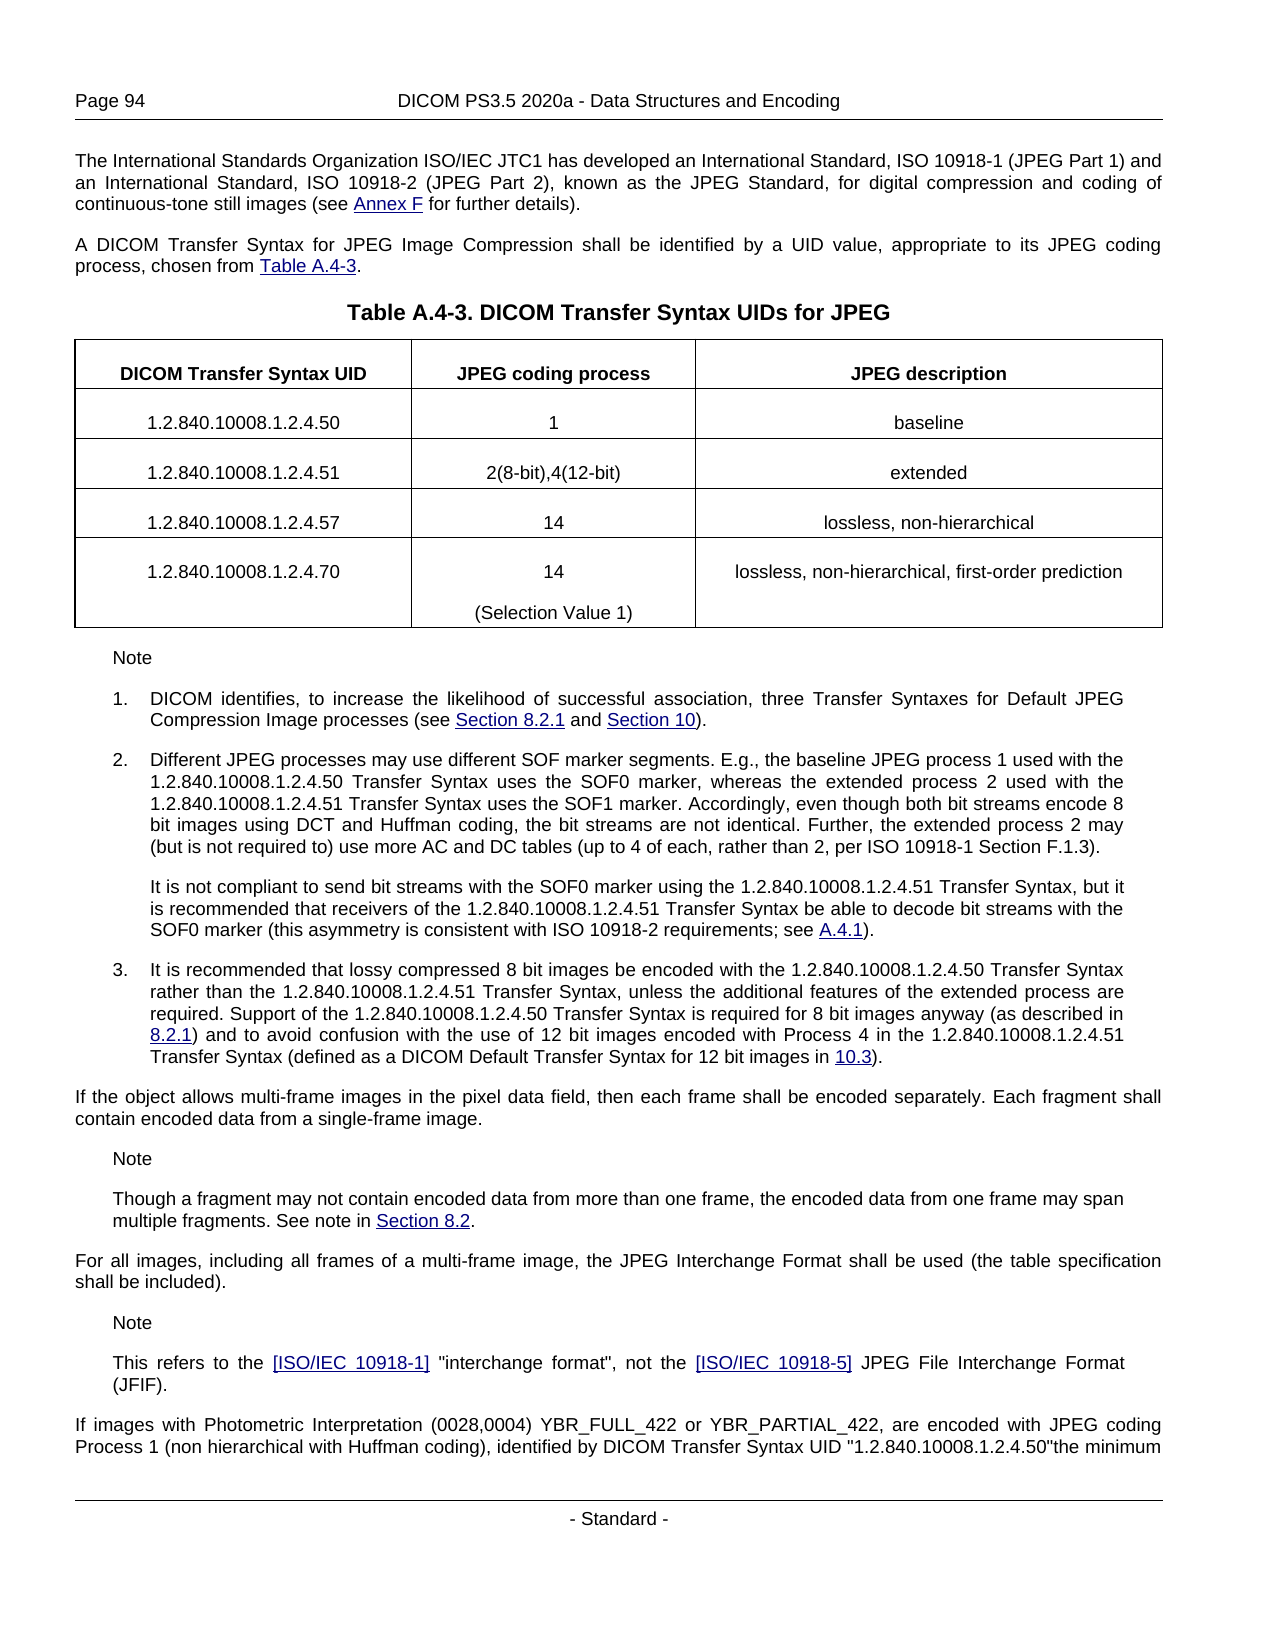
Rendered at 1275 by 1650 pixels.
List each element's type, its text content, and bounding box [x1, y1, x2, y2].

table_header DICOM Transfer Syntax UID [76, 340, 411, 388]
table_header JPEG description [696, 340, 1162, 388]
table_cell 1.2.840.10008.1.2.4.70 [76, 538, 411, 627]
table_cell lossless, non-hierarchical, first-order prediction [696, 538, 1162, 627]
text 3. It is recommended that lossy compressed 8 bit images be encoded with the 1.2.840.10008.1.2.4.50 Transfer Syntax rather than the 1.2.840.10008.1.2.4.51 Transfer Syntax, unless the additional features of the extended process are required. Support of the 1.2.840.10008.1.2.4.50 Transfer Syntax is required for 8 bit images anyway (as described in 8.2.1) and to avoid confusion with the use of 12 bit images encoded with Process 4 in the 1.2.840.10008.1.2.4.51 Transfer Syntax (defined as a DICOM Default Transfer Syntax for 12 bit images in 10.3). [112, 959, 1125, 1067]
text For all images, including all frames of a multi-frame image, the JPEG Interchange Format shall be used (the table specification shall be included). [75, 1250, 1162, 1293]
table_cell baseline [696, 389, 1162, 438]
text It is not compliant to send bit streams with the SOF0 marker using the 1.2.840.10008.1.2.4.51 Transfer Syntax, but it is recommended that receivers of the 1.2.840.10008.1.2.4.51 Transfer Syntax be able to decode bit streams with the SOF0 marker (this asymmetry is consistent with ISO 10918-2 requirements; see A.4.1). [150, 876, 1125, 940]
text 1. DICOM identifies, to increase the likelihood of successful association, three Transfer Syntaxes for Default JPEG Compression Image processes (see Section 8.2.1 and Section 10). [112, 687, 1125, 730]
text 2. Different JPEG processes may use different SOF marker segments. E.g., the baseline JPEG process 1 used with the 1.2.840.10008.1.2.4.50 Transfer Syntax uses the SOF0 marker, whereas the extended process 2 used with the 1.2.840.10008.1.2.4.51 Transfer Syntax uses the SOF1 marker. Accordingly, even though both bit streams encode 8 bit images using DCT and Huffman coding, the bit streams are not identical. Further, the extended process 2 may (but is not required to) use more AC and DC tables (up to 4 of each, rather than 2, per ISO 10918-1 Section F.1.3). [112, 749, 1125, 857]
text Note [112, 647, 1125, 668]
table_header JPEG coding process [412, 340, 695, 388]
text A DICOM Transfer Syntax for JPEG Image Compression shall be identified by a UID value, appropriate to its JPEG coding process, chosen from Table A.4-3. [75, 233, 1162, 277]
table_cell 2(8-bit),4(12-bit) [412, 439, 695, 487]
text Though a fragment may not contain encoded data from more than one frame, the encoded data from one frame may span multiple fragments. See note in Section 8.2. [112, 1188, 1125, 1231]
table_cell 14 [412, 489, 695, 537]
table_cell lossless, non-hierarchical [696, 489, 1162, 537]
text The International Standards Organization ISO/IEC JTC1 has developed an International Standard, ISO 10918-1 (JPEG Part 1) and an International Standard, ISO 10918-2 (JPEG Part 2), known as the JPEG Standard, for digital compression and coding of continuous-tone still images (see Annex F for further details). [75, 150, 1162, 215]
table_cell 14 (Selection Value 1) [412, 538, 695, 627]
table_cell 1.2.840.10008.1.2.4.51 [76, 439, 411, 487]
table_cell 1.2.840.10008.1.2.4.50 [76, 389, 411, 438]
text Note [112, 1148, 1125, 1169]
text If images with Photometric Interpretation (0028,0004) YBR_FULL_422 or YBR_PARTIAL_422, are encoded with JPEG coding Process 1 (non hierarchical with Huffman coding), identified by DICOM Transfer Syntax UID "1.2.840.10008.1.2.4.50"the minimum [75, 1414, 1162, 1457]
table_cell 1.2.840.10008.1.2.4.57 [76, 489, 411, 537]
table_cell 1 [412, 389, 695, 438]
text If the object allows multi-frame images in the pixel data field, then each frame shall be encoded separately. Each fragment shall contain encoded data from a single-frame image. [75, 1086, 1162, 1129]
table_cell extended [696, 439, 1162, 487]
text Table A.4-3. DICOM Transfer Syntax UIDs for JPEG [75, 299, 1162, 325]
text Note [112, 1312, 1125, 1333]
text This refers to the [ISO/IEC 10918-1] "interchange format", not the [ISO/IEC 10918-5] JPEG File Interchange Format (JFIF). [112, 1352, 1125, 1395]
